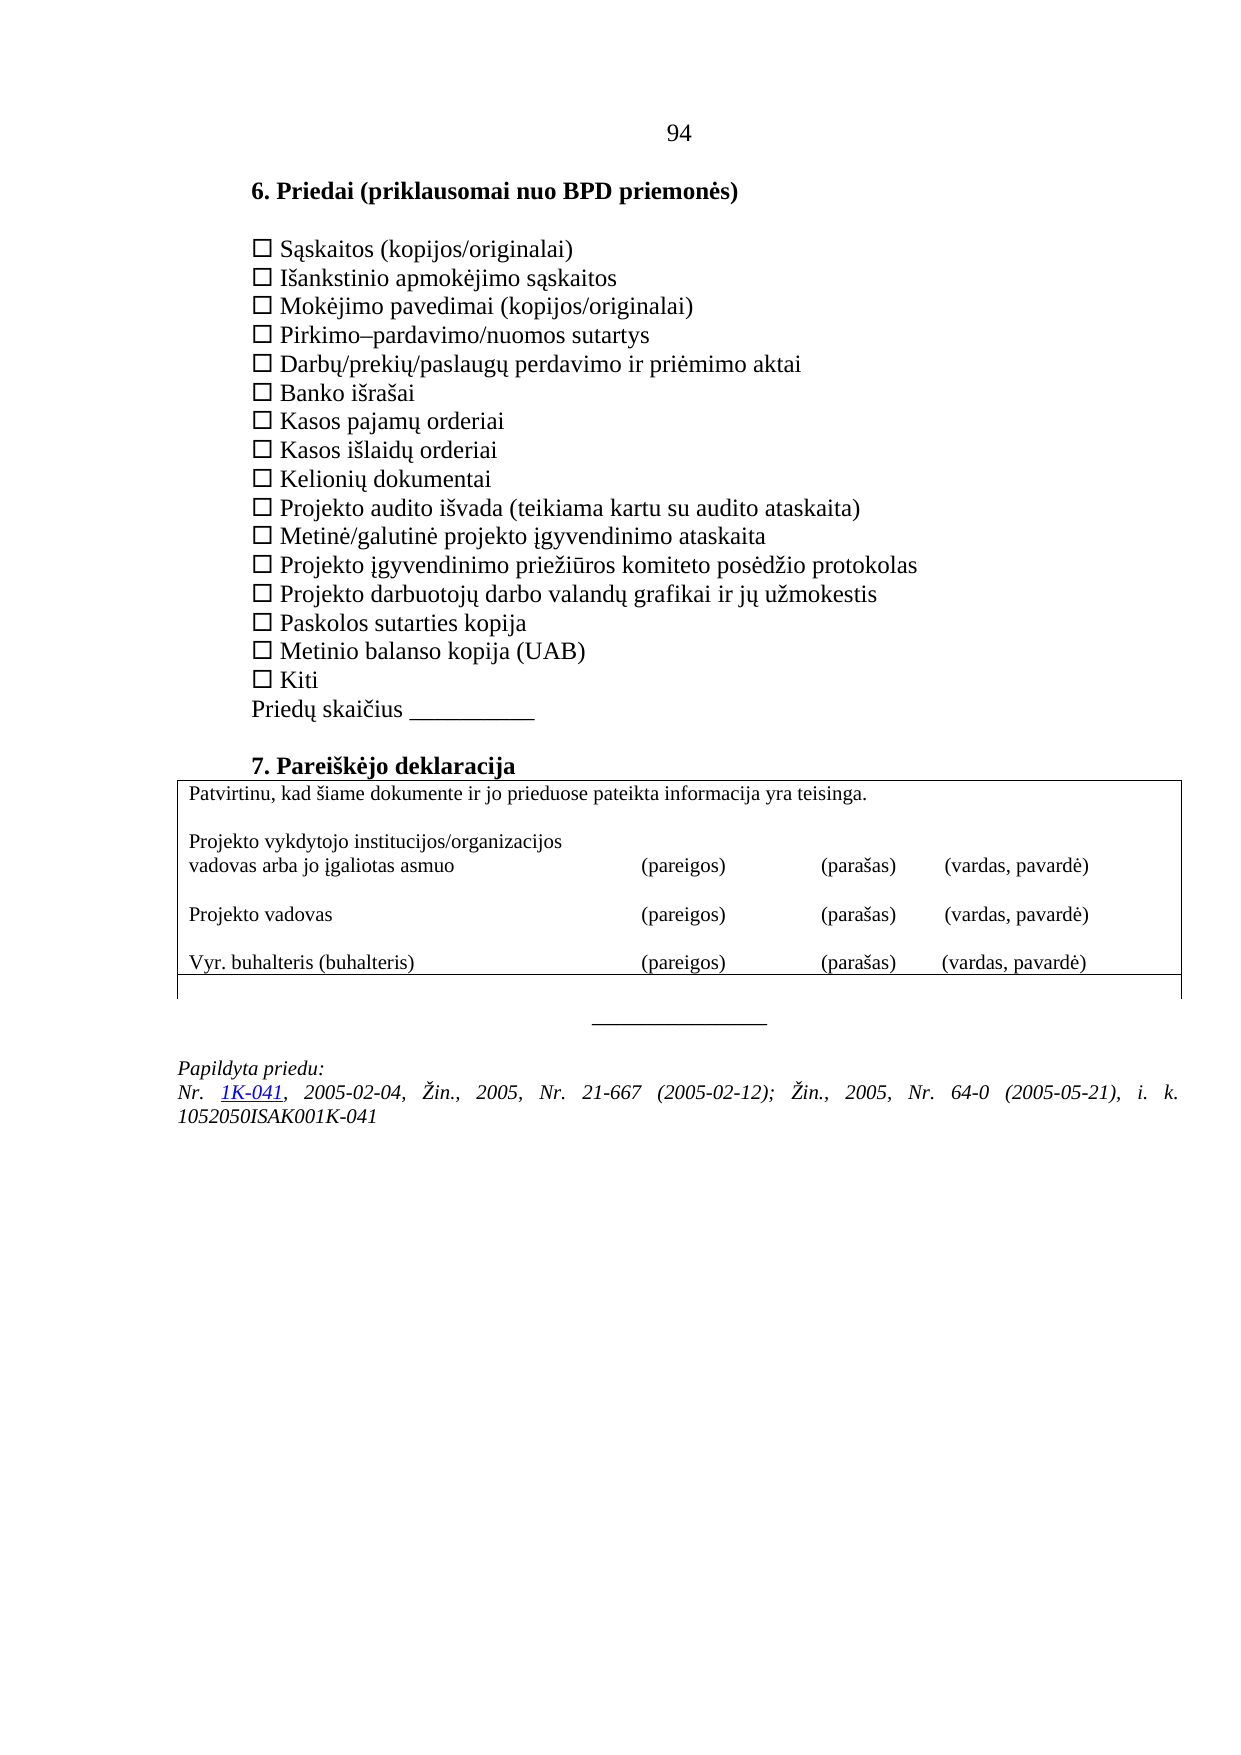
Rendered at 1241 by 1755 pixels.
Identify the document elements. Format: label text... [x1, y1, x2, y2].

text ¨ Sąskaitos (kopijos/originalai) [177, 234, 1181, 263]
text ¨ Paskolos sutarties kopija [177, 608, 1181, 636]
text Papildyta priedu: [177, 1056, 1181, 1080]
text ¨ Metinio balanso kopija (UAB) [177, 636, 1181, 665]
text ¨ Darbų/prekių/paslaugų perdavimo ir priėmimo aktai [177, 349, 1181, 378]
text ¨ Metinė/galutinė projekto įgyvendinimo ataskaita [177, 521, 1181, 550]
text Nr. 1K-041, 2005-02-04, Žin., 2005, Nr. 21-667 (2005-02-12); Žin., 2005, Nr. 64-0 (2005-05-21), i. k. 1052050ISAK001K-041 [177, 1080, 1181, 1128]
text ¨ Projekto darbuotojų darbo valandų grafikai ir jų užmokestis [177, 579, 1181, 608]
text ______________ [177, 999, 1181, 1027]
text 6. Priedai (priklausomai nuo BPD priemonės) [177, 176, 1181, 205]
table_header Patvirtinu, kad šiame dokumente ir jo prieduose pateikta informacija yra teisinga. Projekto vykdytojo institucijos/organizacijos vadovas arba jo įgaliotas asmuo (pareigos) (parašas) (vardas, pavardė) Projekto vadovas (pareigos) (parašas) (vardas, pavardė) Vyr. buhalteris (buhalteris) (pareigos) (parašas) (vardas, pavardė) [178, 781, 1181, 974]
text ¨ Banko išrašai [177, 378, 1181, 406]
text ¨ Kasos išlaidų orderiai [177, 435, 1181, 464]
text ¨ Pirkimo–pardavimo/nuomos sutartys [177, 320, 1181, 349]
table_cell [178, 975, 1181, 999]
text ¨ Kasos pajamų orderiai [177, 406, 1181, 435]
text ¨ Kelionių dokumentai [177, 464, 1181, 493]
text ¨ Projekto audito išvada (teikiama kartu su audito ataskaita) [177, 493, 1181, 521]
text 7. Pareiškėjo deklaracija [177, 751, 1181, 780]
text Priedų skaičius __________ [177, 694, 1181, 723]
text ¨ Mokėjimo pavedimai (kopijos/originalai) [177, 291, 1181, 320]
text ¨ Projekto įgyvendinimo priežiūros komiteto posėdžio protokolas [177, 550, 1181, 579]
text ¨ Išankstinio apmokėjimo sąskaitos [177, 263, 1181, 291]
text ¨ Kiti [177, 665, 1181, 694]
